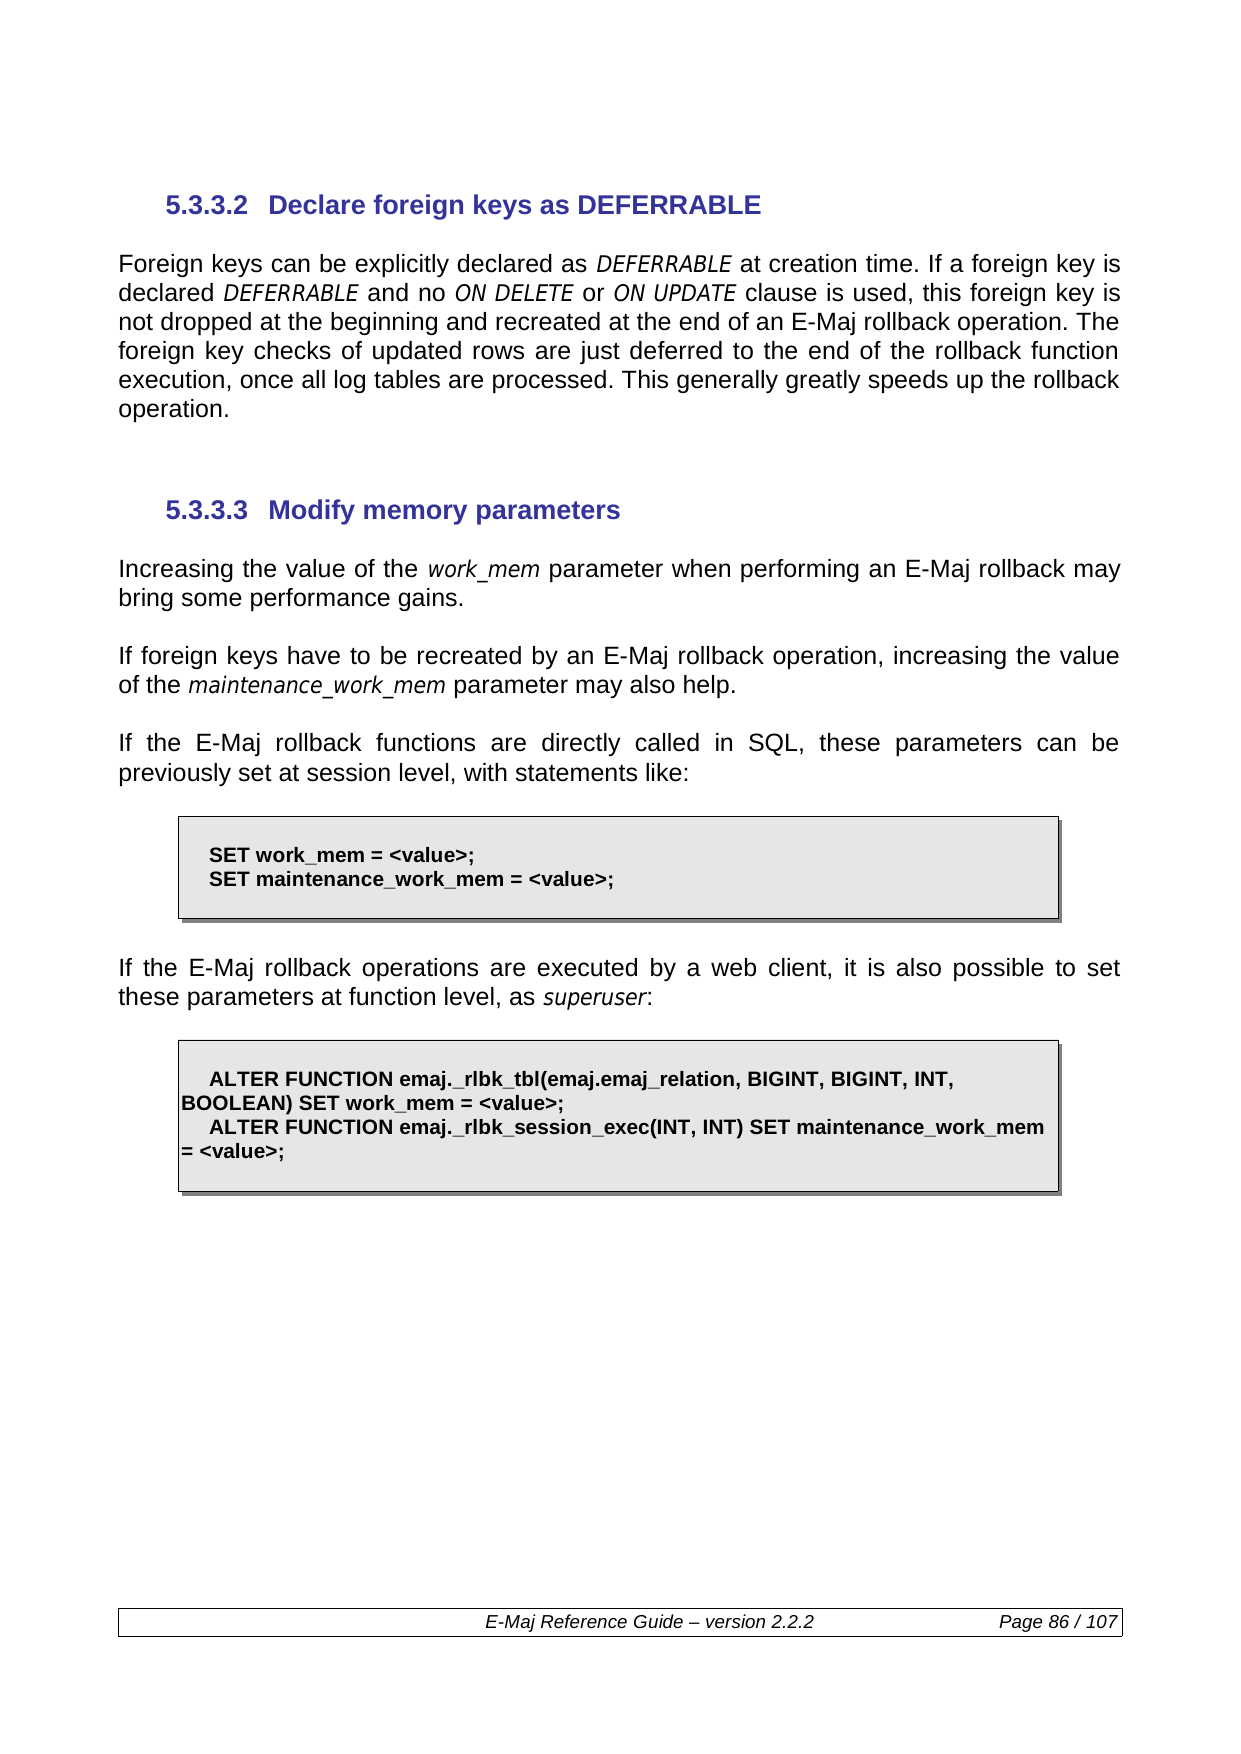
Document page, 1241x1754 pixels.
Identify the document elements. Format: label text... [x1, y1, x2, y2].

text Foreign keys can be explicitly declared as DEFERRABLE at creation time. If a foreign key is declared DEFERRABLE and no ON DELETE or ON UPDATE clause is used, this foreign key is not dropped at the beginning and recreated at the end of an E-Maj rollback operation. The foreign key checks of updated rows are just deferred to the end of the rollback function execution, once all log tables are processed. This generally greatly speeds up the rollback operation. [118, 249, 1122, 423]
subtitle Declare foreign keys as DEFERRABLE [165, 189, 1122, 220]
text Increasing the value of the work_mem parameter when performing an E-Maj rollback may bring some performance gains. [118, 554, 1122, 612]
text ALTER FUNCTION emaj._rlbk_session_exec(INT, INT) SET maintenance_work_mem = <value>; [179, 1112, 1058, 1160]
text If the E-Maj rollback functions are directly called in SQL, these parameters can be previously set at session level, with statements like: [118, 728, 1122, 786]
text SET work_mem = <value>; [179, 840, 1058, 864]
subtitle Modify memory parameters [165, 494, 1122, 525]
text SET maintenance_work_mem = <value>; [179, 864, 1058, 888]
text ALTER FUNCTION emaj._rlbk_tbl(emaj.emaj_relation, BIGINT, BIGINT, INT, BOOLEAN) SET work_mem = <value>; [179, 1064, 1058, 1112]
text If foreign keys have to be recreated by an E-Maj rollback operation, increasing the value of the maintenance_work_mem parameter may also help. [118, 641, 1122, 699]
text If the E-Maj rollback operations are executed by a web client, it is also possible to set these parameters at function level, as superuser: [118, 952, 1122, 1011]
